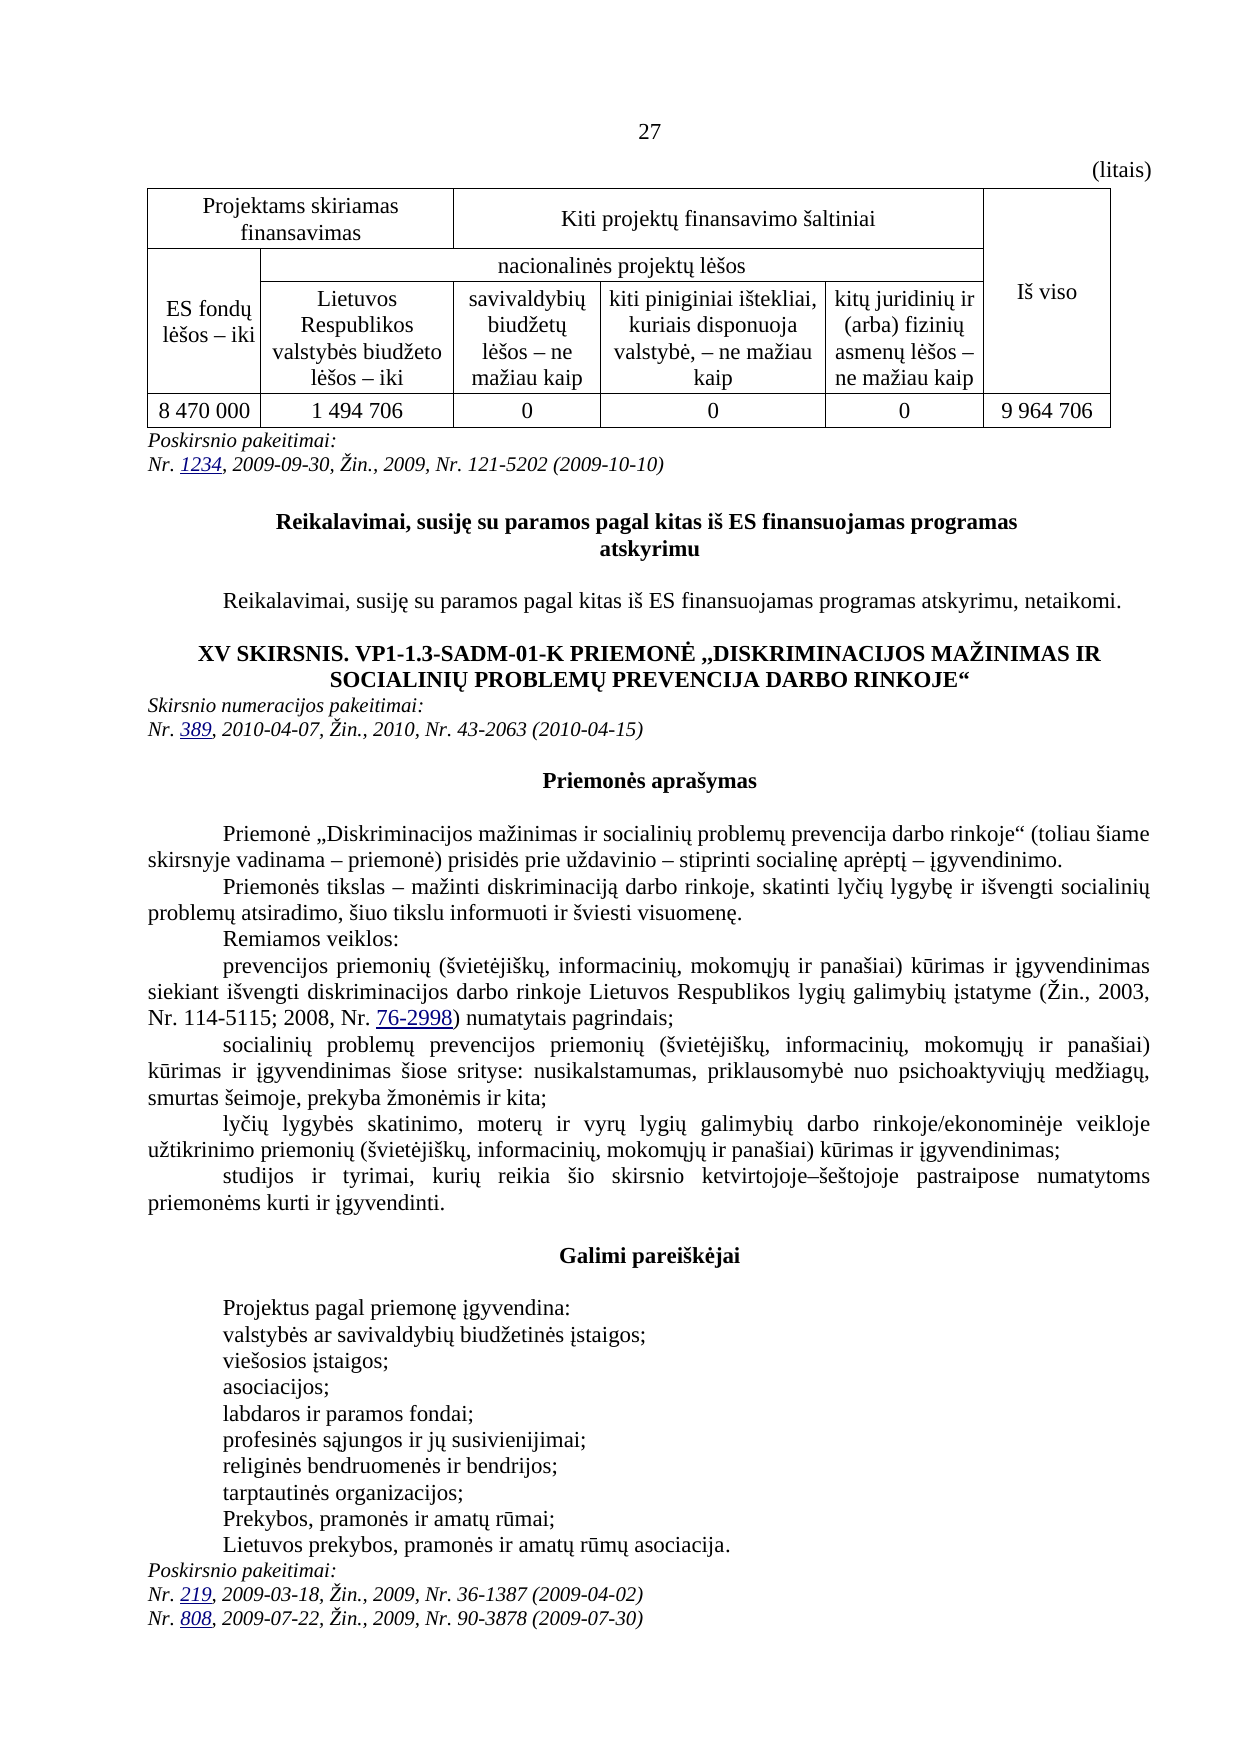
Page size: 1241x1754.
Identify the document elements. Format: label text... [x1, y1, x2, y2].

table_cell kitų juridinių ir (arba) fizinių asmenų lėšos – ne mažiau kaip [826, 282, 983, 393]
text Nr. 1234, 2009-09-30, Žin., 2009, Nr. 121-5202 (2009-10-10) [148, 452, 1152, 476]
text Nr. 389, 2010-04-07, Žin., 2010, Nr. 43-2063 (2010-04-15) [148, 717, 1152, 741]
table_cell 1 494 706 [261, 394, 453, 427]
text valstybės ar savivaldybių biudžetinės įstaigos; [148, 1321, 1152, 1347]
table_cell nacionalinės projektų lėšos [261, 249, 983, 281]
text Reikalavimai, susiję su paramos pagal kitas iš ES finansuojamas programas atskyrimu, netaikomi. [148, 587, 1152, 614]
table_cell kiti piniginiai ištekliai, kuriais disponuoja valstybė, – ne mažiau kaip [601, 282, 825, 393]
text socialinių problemų prevencijos priemonių (švietėjiškų, informacinių, mokomųjų ir panašiai) kūrimas ir įgyvendinimas šiose srityse: nusikalstamumas, priklausomybė nuo psichoaktyviųjų medžiagų, smurtas šeimoje, prekyba žmonėmis ir kita; [148, 1031, 1152, 1110]
text tarptautinės organizacijos; [148, 1479, 1152, 1505]
text profesinės sąjungos ir jų susivienijimai; [148, 1426, 1152, 1452]
text labdaros ir paramos fondai; [148, 1400, 1152, 1426]
table_cell 9 964 706 [984, 394, 1110, 427]
text Poskirsnio pakeitimai: [148, 428, 1152, 452]
text viešosios įstaigos; [148, 1347, 1152, 1373]
table_cell 0 [454, 394, 600, 427]
table_cell 0 [601, 394, 825, 427]
text Remiamos veiklos: [148, 925, 1152, 952]
table_header Kiti projektų finansavimo šaltiniai [454, 189, 983, 248]
text asociacijos; [148, 1373, 1152, 1400]
text Galimi pareiškėjai [148, 1242, 1152, 1268]
table_cell Lietuvos Respublikos valstybės biudžeto lėšos – iki [261, 282, 453, 393]
table_cell 8 470 000 [148, 394, 260, 427]
text Projektus pagal priemonę įgyvendina: [148, 1294, 1152, 1321]
text religinės bendruomenės ir bendrijos; [148, 1452, 1152, 1479]
text Reikalavimai, susiję su paramos pagal kitas iš ES finansuojamas programas atskyrimu [148, 508, 1152, 561]
text Nr. 219, 2009-03-18, Žin., 2009, Nr. 36-1387 (2009-04-02) [148, 1582, 1152, 1606]
table_header Iš viso [984, 189, 1110, 393]
subtitle XV SKIRSNIS. VP1-1.3-SADM-01-K PRIEMONĖ ,,DISKRIMINACIJOS MAŽINIMAS IR SOCIALINIŲ PROBLEMŲ PREVENCIJA DARBO RINKOJE“ [148, 640, 1152, 693]
text Prekybos, pramonės ir amatų rūmai; [148, 1505, 1152, 1532]
table_header Projektams skiriamas finansavimas [148, 189, 453, 248]
text lyčių lygybės skatinimo, moterų ir vyrų lygių galimybių darbo rinkoje/ekonominėje veikloje užtikrinimo priemonių (švietėjiškų, informacinių, mokomųjų ir panašiai) kūrimas ir įgyvendinimas; [148, 1110, 1152, 1163]
table_cell 0 [826, 394, 983, 427]
table_cell savivaldybių biudžetų lėšos – ne mažiau kaip [454, 282, 600, 393]
text (litais) [148, 156, 1152, 182]
text studijos ir tyrimai, kurių reikia šio skirsnio ketvirtojoje–šeštojoje pastraipose numatytoms priemonėms kurti ir įgyvendinti. [148, 1163, 1152, 1215]
text Skirsnio numeracijos pakeitimai: [148, 693, 1152, 717]
text Priemonė „Diskriminacijos mažinimas ir socialinių problemų prevencija darbo rinkoje“ (toliau šiame skirsnyje vadinama – priemonė) prisidės prie uždavinio – stiprinti socialinę aprėptį – įgyvendinimo. [148, 820, 1152, 873]
text Poskirsnio pakeitimai: [148, 1558, 1152, 1582]
text Priemonės tikslas – mažinti diskriminaciją darbo rinkoje, skatinti lyčių lygybę ir išvengti socialinių problemų atsiradimo, šiuo tikslu informuoti ir šviesti visuomenę. [148, 873, 1152, 925]
text Lietuvos prekybos, pramonės ir amatų rūmų asociacija. [148, 1532, 1152, 1558]
text Nr. 808, 2009-07-22, Žin., 2009, Nr. 90-3878 (2009-07-30) [148, 1606, 1152, 1630]
text prevencijos priemonių (švietėjiškų, informacinių, mokomųjų ir panašiai) kūrimas ir įgyvendinimas siekiant išvengti diskriminacijos darbo rinkoje Lietuvos Respublikos lygių galimybių įstatyme (Žin., 2003, Nr. 114-5115; 2008, Nr. 76-2998) numatytais pagrindais; [148, 952, 1152, 1031]
table_cell ES fondų lėšos – iki [148, 249, 260, 393]
text Priemonės aprašymas [148, 767, 1152, 794]
